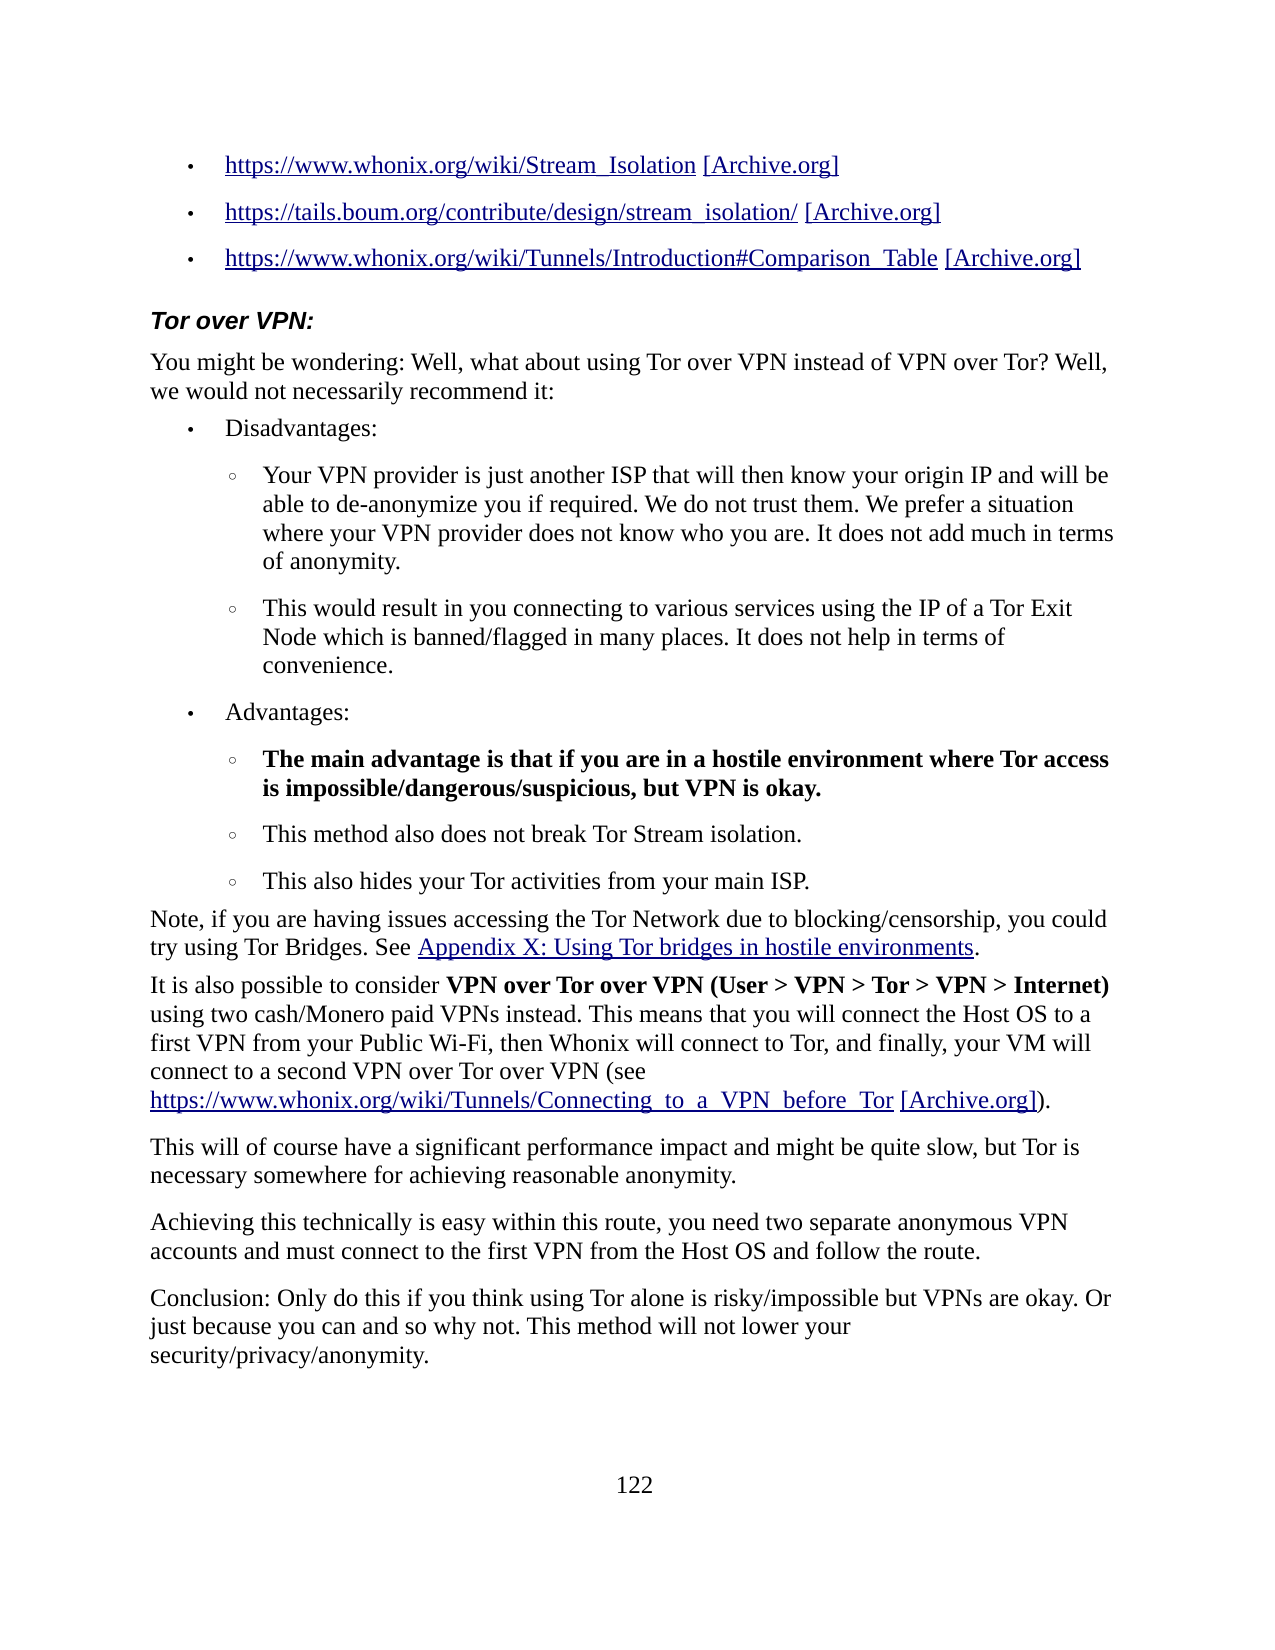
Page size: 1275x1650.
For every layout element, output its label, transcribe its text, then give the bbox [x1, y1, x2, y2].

list https://www.whonix.org/wiki/Tunnels/Introduction#Comparison_Table [Archive.org] [187, 243, 1125, 272]
list Advantages: [187, 697, 1125, 726]
list https://www.whonix.org/wiki/Stream_Isolation [Archive.org] [187, 150, 1125, 179]
text It is also possible to consider VPN over Tor over VPN (User > VPN > Tor > VPN > Internet) using two cash/Monero paid VPNs instead. This means that you will connect the Host OS to a first VPN from your Public Wi-Fi, then Whonix will connect to Tor, and finally, your VM will connect to a second VPN over Tor over VPN (see https://www.whonix.org/wiki/Tunnels/Connecting_to_a_VPN_before_Tor [Archive.org]). [150, 970, 1125, 1114]
list This also hides your Tor activities from your main ISP. [225, 866, 1125, 895]
list The main advantage is that if you are in a hostile environment where Tor access is impossible/dangerous/suspicious, but VPN is okay. [225, 744, 1125, 801]
list This method also does not break Tor Stream isolation. [225, 819, 1125, 848]
list Disadvantages: [187, 413, 1125, 442]
list This would result in you connecting to various services using the IP of a Tor Exit Node which is banned/flagged in many places. It does not help in terms of convenience. [225, 593, 1125, 679]
list https://tails.boum.org/contribute/design/stream_isolation/ [Archive.org] [187, 197, 1125, 225]
list Your VPN provider is just another ISP that will then know your origin IP and will be able to de-anonymize you if required. We do not trust them. We prefer a situation where your VPN provider does not know who you are. It does not add much in terms of anonymity. [225, 460, 1125, 575]
text You might be wondering: Well, what about using Tor over VPN instead of VPN over Tor? Well, we would not necessarily recommend it: [150, 347, 1125, 404]
text Conclusion: Only do this if you think using Tor alone is risky/impossible but VPNs are okay. Or just because you can and so why not. This method will not lower your security/privacy/anonymity. [150, 1283, 1125, 1369]
text This will of course have a significant performance impact and might be quite slow, but Tor is necessary somewhere for achieving reasonable anonymity. [150, 1132, 1125, 1189]
text Achieving this technically is easy within this route, you need two separate anonymous VPN accounts and must connect to the first VPN from the Host OS and follow the route. [150, 1207, 1125, 1265]
subtitle Tor over VPN: [150, 306, 1125, 334]
text Note, if you are having issues accessing the Tor Network due to blocking/censorship, you could try using Tor Bridges. See Appendix X: Using Tor bridges in hostile environments. [150, 904, 1125, 961]
